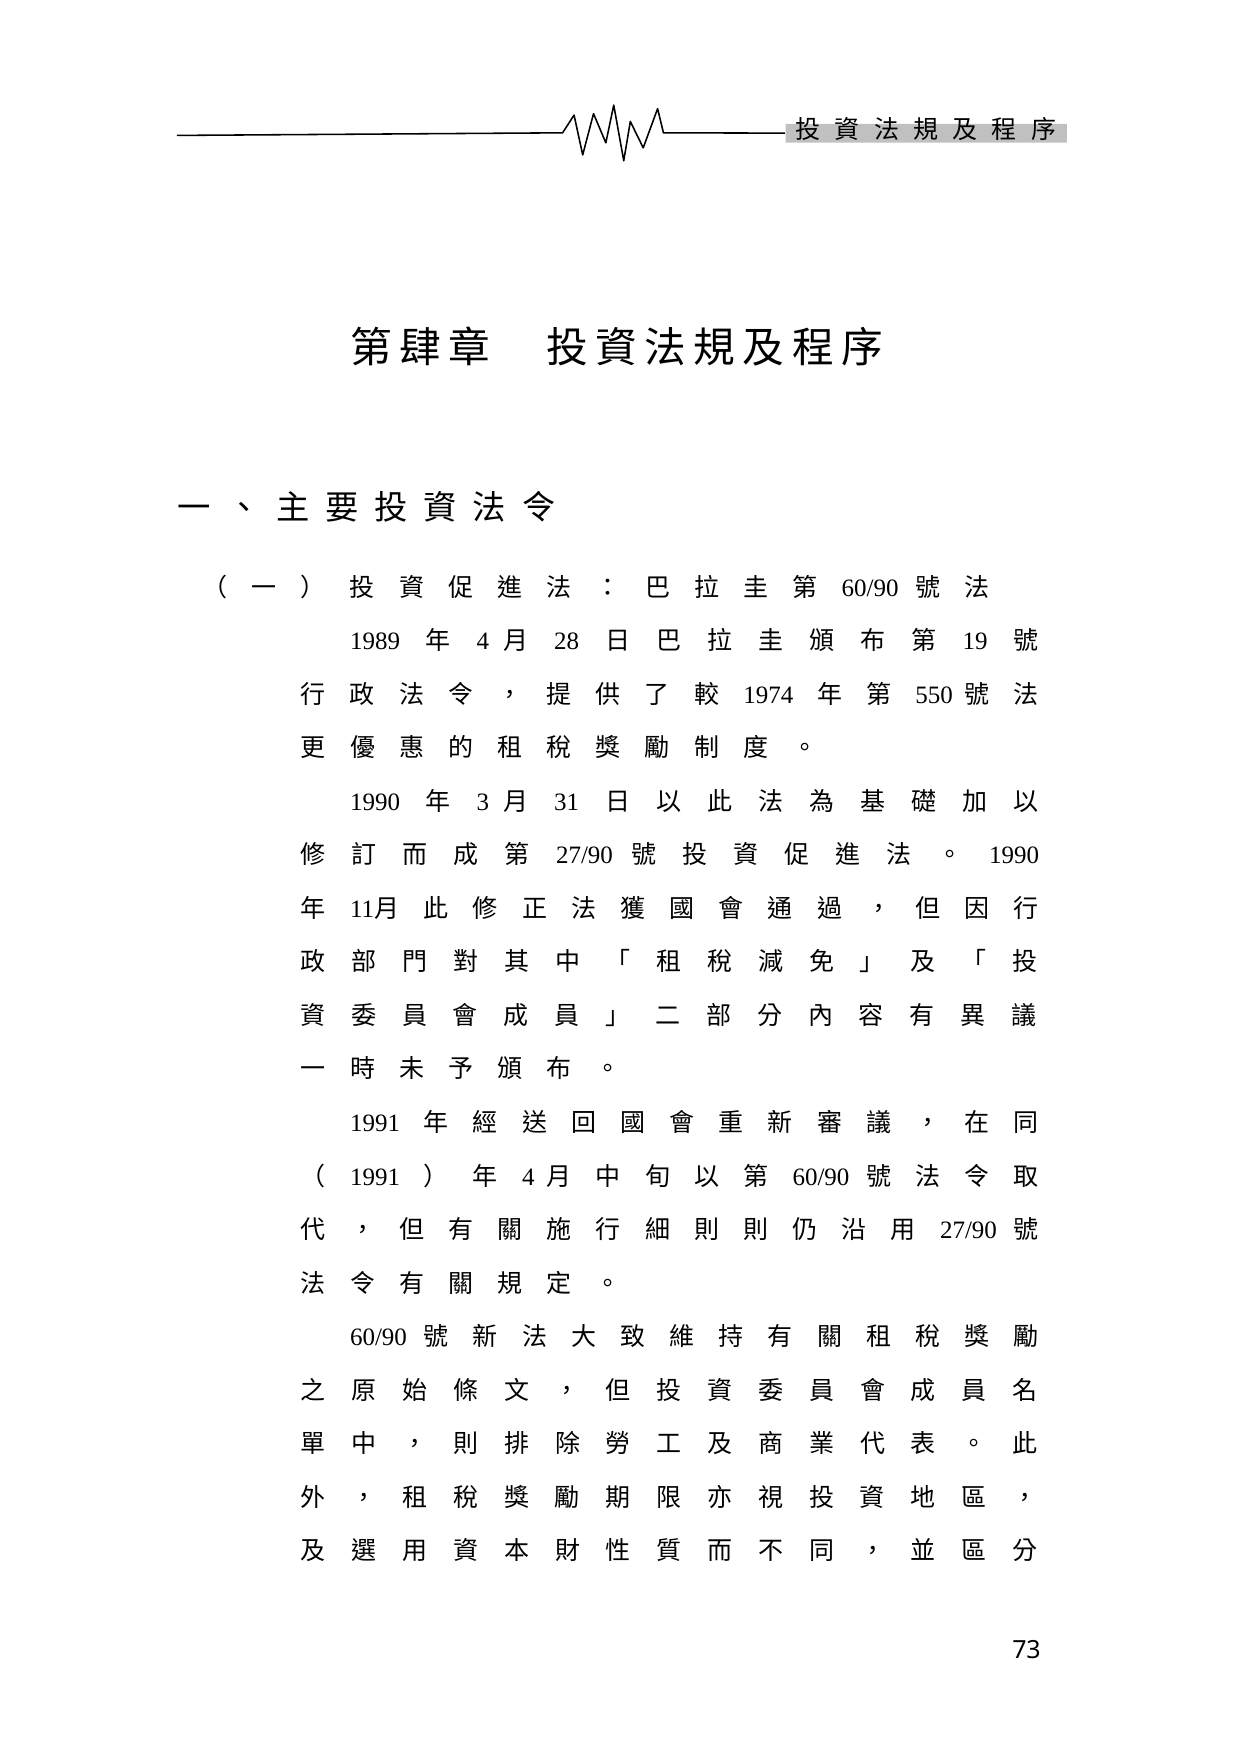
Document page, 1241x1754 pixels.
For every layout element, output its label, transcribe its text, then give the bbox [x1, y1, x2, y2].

text 第肆章 投資法規及程序 [178, 291, 1063, 398]
text 1989年4月28日巴拉圭頒布第19號行政法令，提供了較1974年第550號法更優惠的租稅獎勵制度。 [276, 612, 1063, 773]
text （一）投資促進法：巴拉圭第60/90號法 [202, 558, 1063, 612]
text 1991年經送回國會重新審議，在同（1991）年4月中旬以第60/90號法令取代，但有關施行細則則仍沿用27/90號法令有關規定。 [276, 1094, 1063, 1308]
text 一、主要投資法令 [178, 478, 1063, 532]
text 60/90號新法大致維持有關租稅獎勵之原始條文，但投資委員會成員名單中，則排除勞工及商業代表。此外，租稅獎勵期限亦視投資地區，及選用資本財性質而不同，並區分 [276, 1308, 1063, 1576]
text 1990年3月31日以此法為基礎加以修訂而成第27/90號投資促進法。1990年11月此修正法獲國會通過，但因行政部門對其中「租稅減免」及「投資委員會成員」二部分內容有異議，一時未予頒布。 [276, 773, 1063, 1094]
